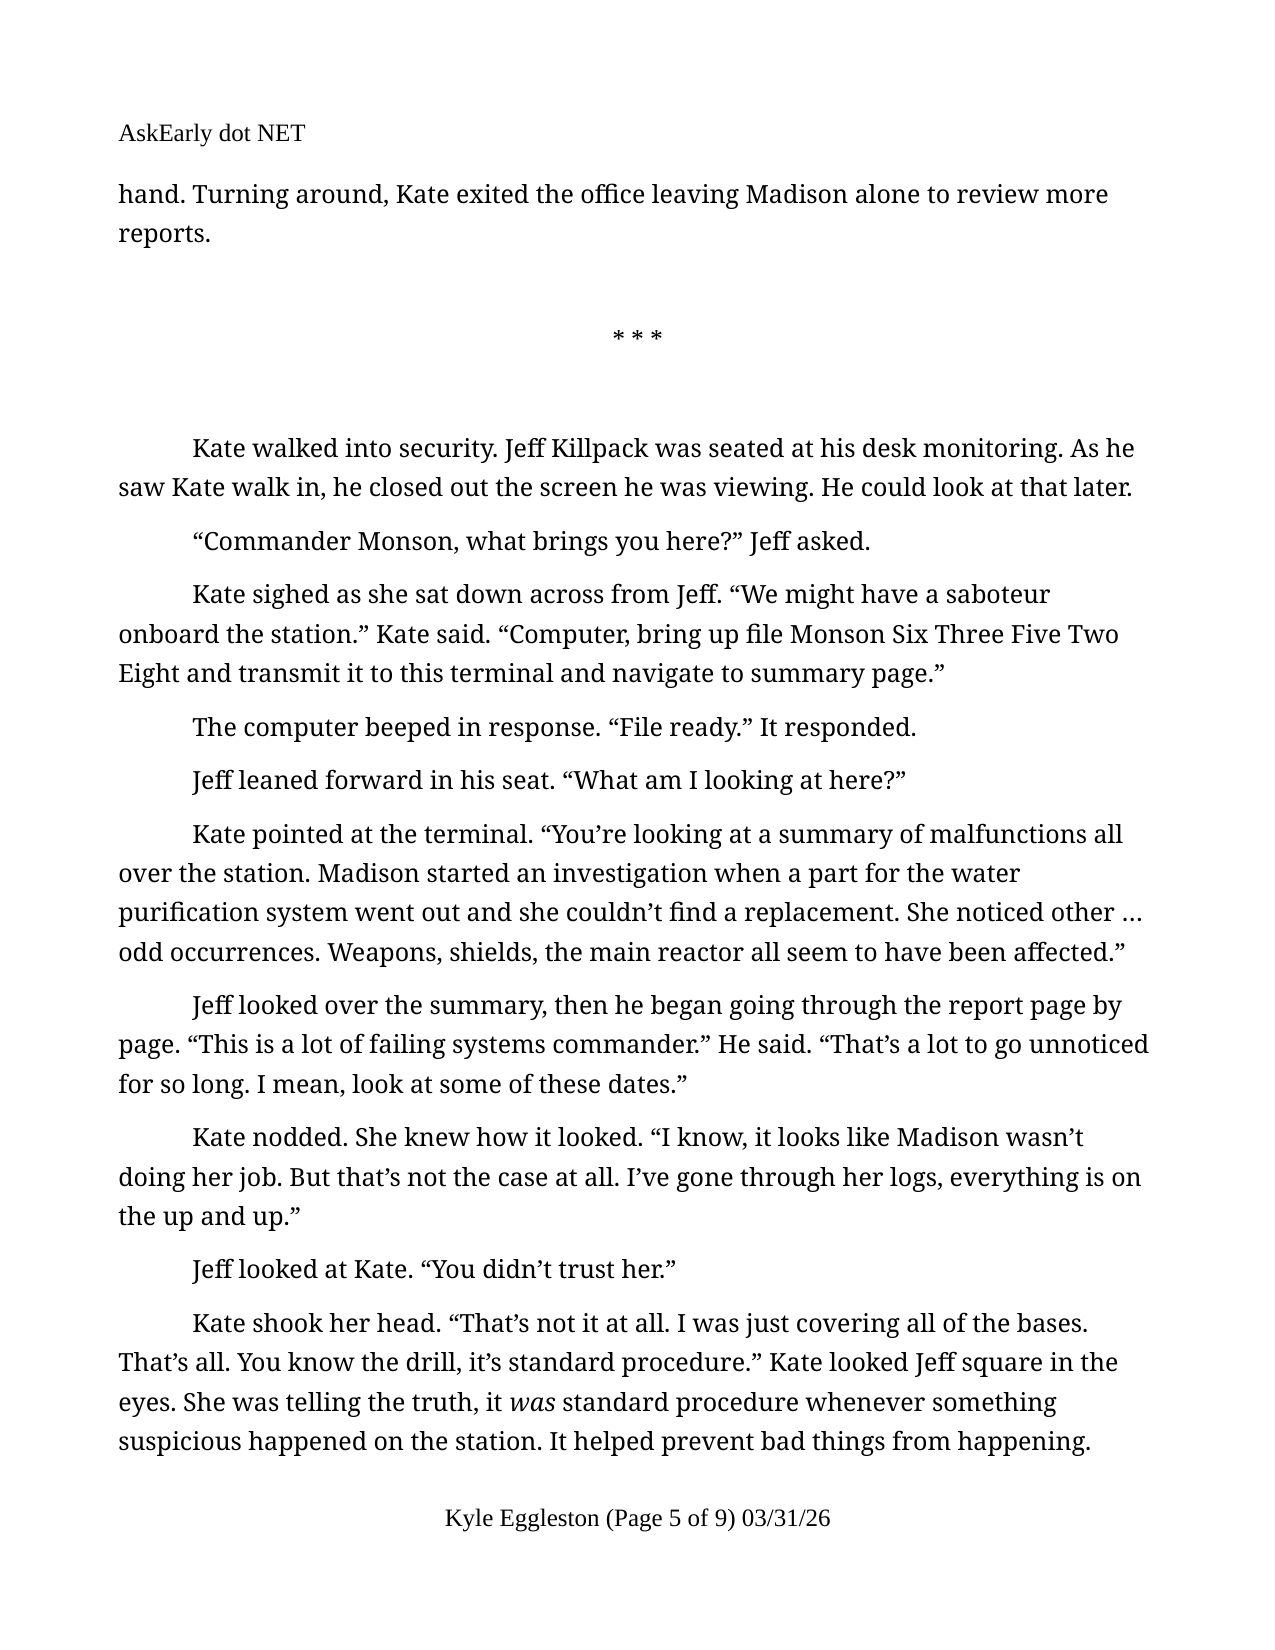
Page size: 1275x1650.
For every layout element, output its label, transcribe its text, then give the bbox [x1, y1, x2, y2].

text Jeff looked over the summary, then he began going through the report page by page. “This is a lot of failing systems commander.” He said. “That’s a lot to go unnoticed for so long. I mean, look at some of these dates.” [118, 988, 1157, 1100]
text “Commander Monson, what brings you here?” Jeff asked. [118, 523, 1157, 557]
text Kate nodded. She knew how it looked. “I know, it looks like Madison wasn’t doing her job. But that’s not the case at all. I’ve gone through her logs, everything is on the up and up.” [118, 1120, 1157, 1232]
text Kate walked into security. Jeff Killpack was seated at his desk monitoring. As he saw Kate walk in, he closed out the screen he was viewing. He could look at that later. [118, 431, 1157, 504]
text Kate pointed at the terminal. “You’re looking at a summary of malfunctions all over the station. Madison started an investigation when a part for the water purification system went out and she couldn’t find a replacement. She noticed other … odd occurrences. Weapons, shields, the main reactor all seem to have been affected.” [118, 817, 1157, 968]
text * * * [118, 323, 1157, 357]
text The computer beeped in response. “File ready.” It responded. [118, 709, 1157, 743]
text Kate shook her head. “That’s not it at all. I was just covering all of the bases. That’s all. You know the drill, it’s standard procedure.” Kate looked Jeff square in the eyes. She was telling the truth, it was standard procedure whenever something suspicious happened on the station. It helped prevent bad things from happening. [118, 1306, 1157, 1457]
text Kate sighed as she sat down across from Jeff. “We might have a saboteur onboard the station.” Kate said. “Computer, bring up file Monson Six Three Five Two Eight and transmit it to this terminal and navigate to summary page.” [118, 577, 1157, 689]
text Jeff leaned forward in his seat. “What am I looking at here?” [118, 763, 1157, 797]
text Jeff looked at Kate. “You didn’t trust her.” [118, 1252, 1157, 1286]
text hand. Turning around, Kate exited the office leaving Madison alone to review more reports. [118, 176, 1157, 249]
